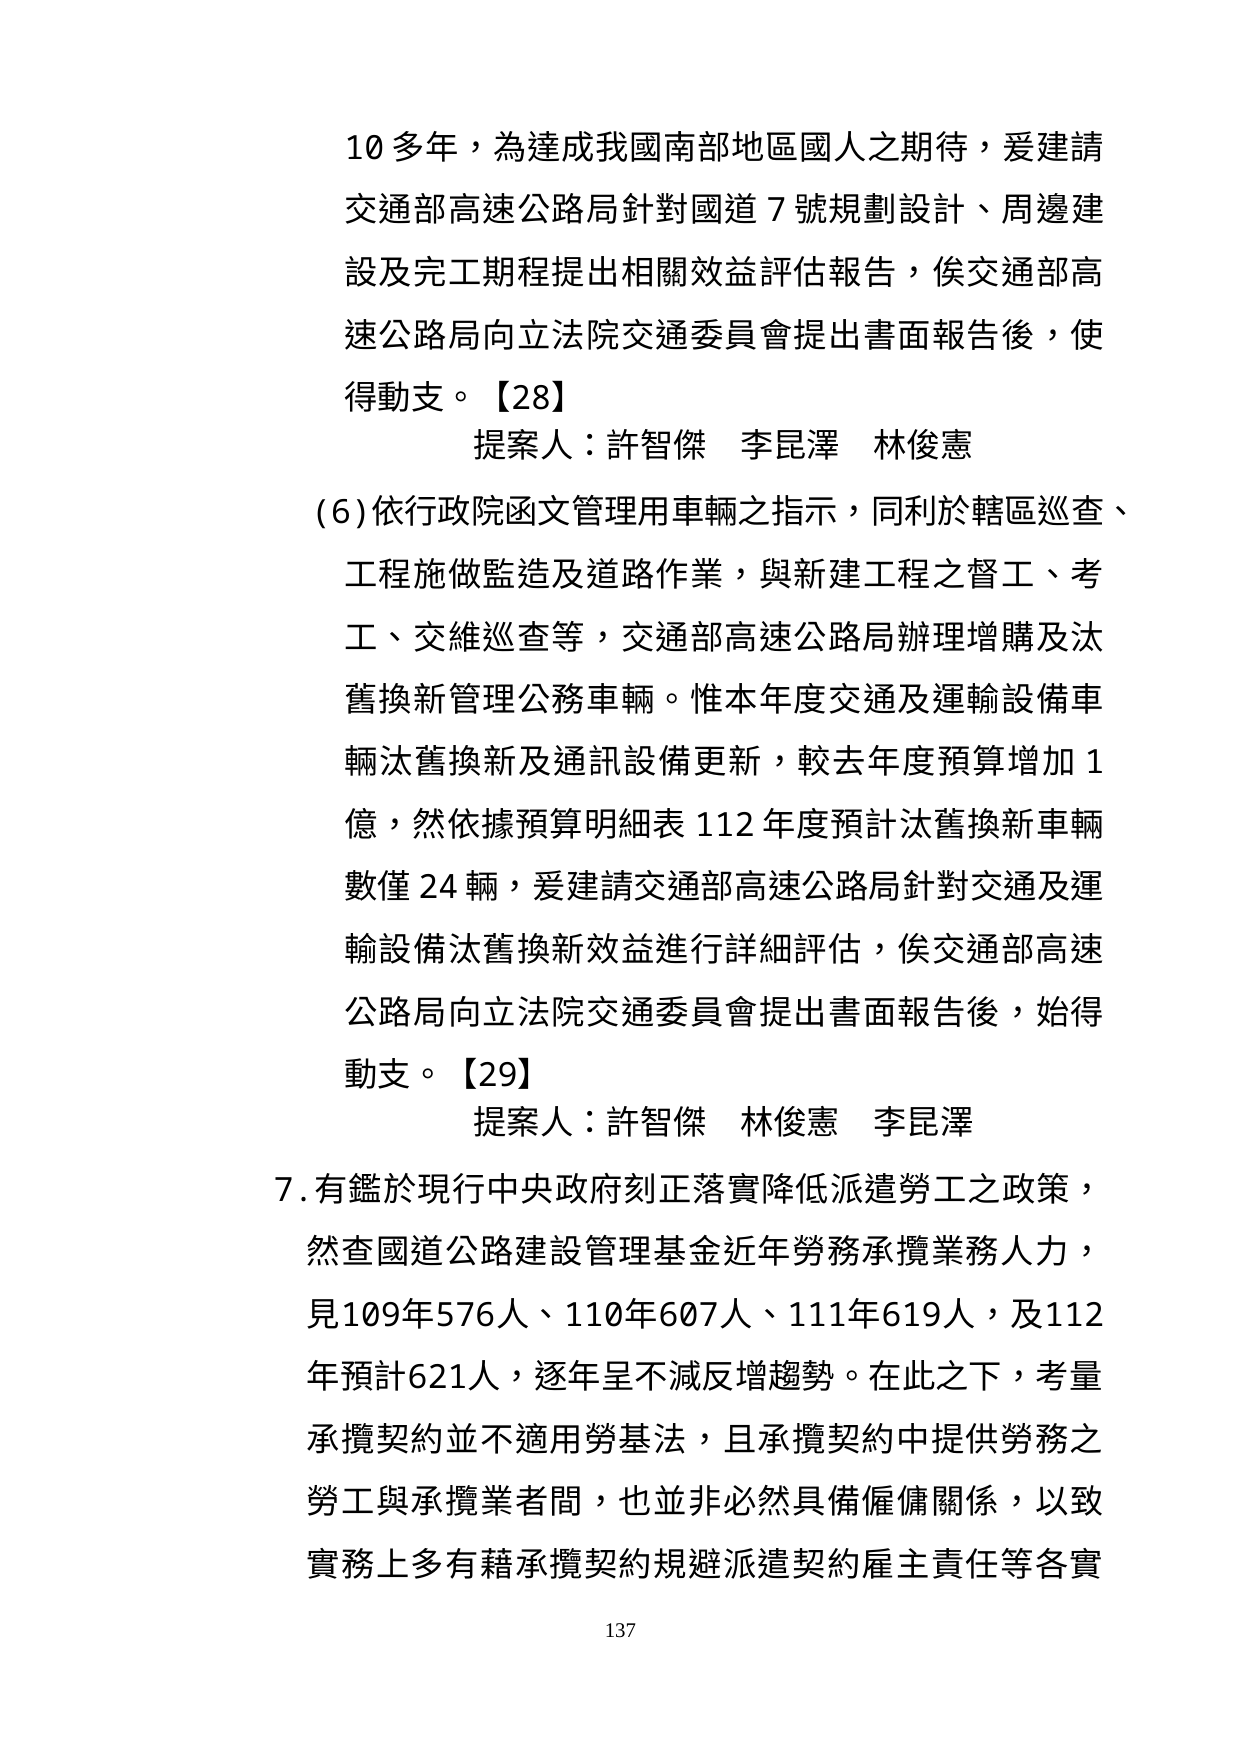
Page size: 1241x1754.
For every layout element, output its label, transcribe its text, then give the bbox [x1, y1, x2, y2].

text 提案人：許智傑 李昆澤 林俊憲 [473, 416, 1117, 468]
subtitle 10多年，為達成我國南部地區國人之期待，爰建請交通部高速公路局針對國道7號規劃設計、周邊建設及完工期程提出相關效益評估報告，俟交通部高速公路局向立法院交通委員會提出書面報告後，使得動支。【28】 [311, 103, 1104, 416]
subtitle 7.有鑑於現行中央政府刻正落實降低派遣勞工之政策，然查國道公路建設管理基金近年勞務承攬業務人力，見109年576人、110年607人、111年619人，及112年預計621人，逐年呈不減反增趨勢。在此之下，考量承攬契約並不適用勞基法，且承攬契約中提供勞務之勞工與承攬業者間，也並非必然具備僱傭關係，以致實務上多有藉承攬契約規避派遣契約雇主責任等各實 [273, 1145, 1104, 1582]
text 提案人：許智傑 林俊憲 李昆澤 [473, 1093, 1117, 1145]
subtitle (6)依行政院函文管理用車輛之指示，同利於轄區巡查、工程施做監造及道路作業，與新建工程之督工、考工、交維巡查等，交通部高速公路局辦理增購及汰舊換新管理公務車輛。惟本年度交通及運輸設備車輛汰舊換新及通訊設備更新，較去年度預算增加1億，然依據預算明細表112年度預計汰舊換新車輛數僅24輛，爰建請交通部高速公路局針對交通及運輸設備汰舊換新效益進行詳細評估，俟交通部高速公路局向立法院交通委員會提出書面報告後，始得動支。【29】 [311, 468, 1104, 1093]
